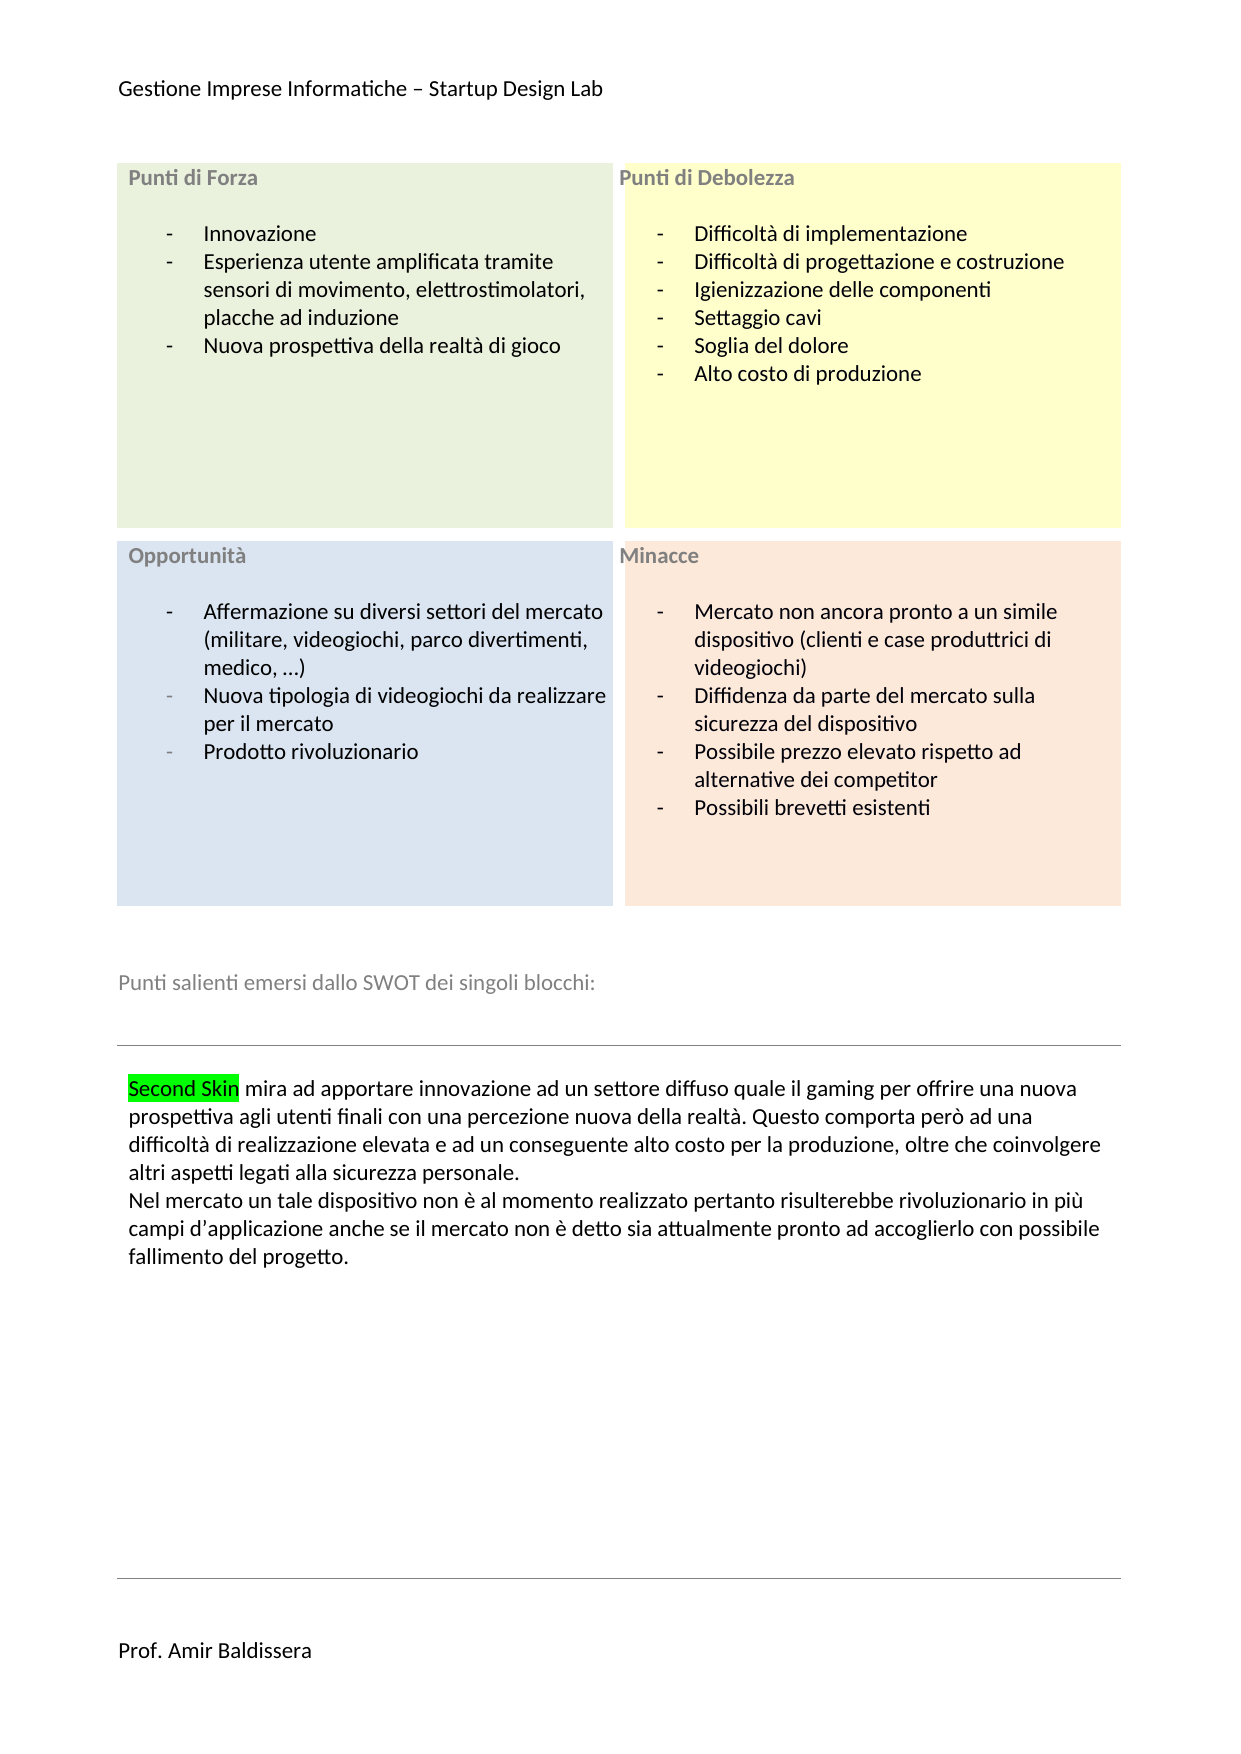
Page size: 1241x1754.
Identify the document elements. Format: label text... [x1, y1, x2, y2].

table_cell Punti di Debolezza Difficoltà di implementazione Difficoltà di progettazione e costruzione Igienizzazione delle componenti Settaggio cavi Soglia del dolore Alto costo di produzione [625, 163, 1121, 528]
table_cell Opportunità Affermazione su diversi settori del mercato (militare, videogiochi, parco divertimenti, medico, …) Nuova tipologia di videogiochi da realizzare per il mercato Prodotto rivoluzionario [117, 541, 613, 906]
table_header Second Skin mira ad apportare innovazione ad un settore diffuso quale il gaming per offrire una nuova prospettiva agli utenti finali con una percezione nuova della realtà. Questo comporta però ad una difficoltà di realizzazione elevata e ad un conseguente alto costo per la produzione, oltre che coinvolgere altri aspetti legati alla sicurezza personale. Nel mercato un tale dispositivo non è al momento realizzato pertanto risulterebbe rivoluzionario in più campi d’applicazione anche se il mercato non è detto sia attualmente pronto ad accoglierlo con possibile fallimento del progetto. [117, 1046, 1121, 1578]
table_cell Punti di Forza Innovazione Esperienza utente amplificata tramite sensori di movimento, elettrostimolatori, placche ad induzione Nuova prospettiva della realtà di gioco [117, 163, 613, 528]
table_cell Minacce Mercato non ancora pronto a un simile dispositivo (clienti e case produttrici di videogiochi) Diffidenza da parte del mercato sulla sicurezza del dispositivo Possibile prezzo elevato rispetto ad alternative dei competitor Possibili brevetti esistenti [625, 541, 1121, 906]
text Punti salienti emersi dallo SWOT dei singoli blocchi: [118, 968, 1122, 996]
